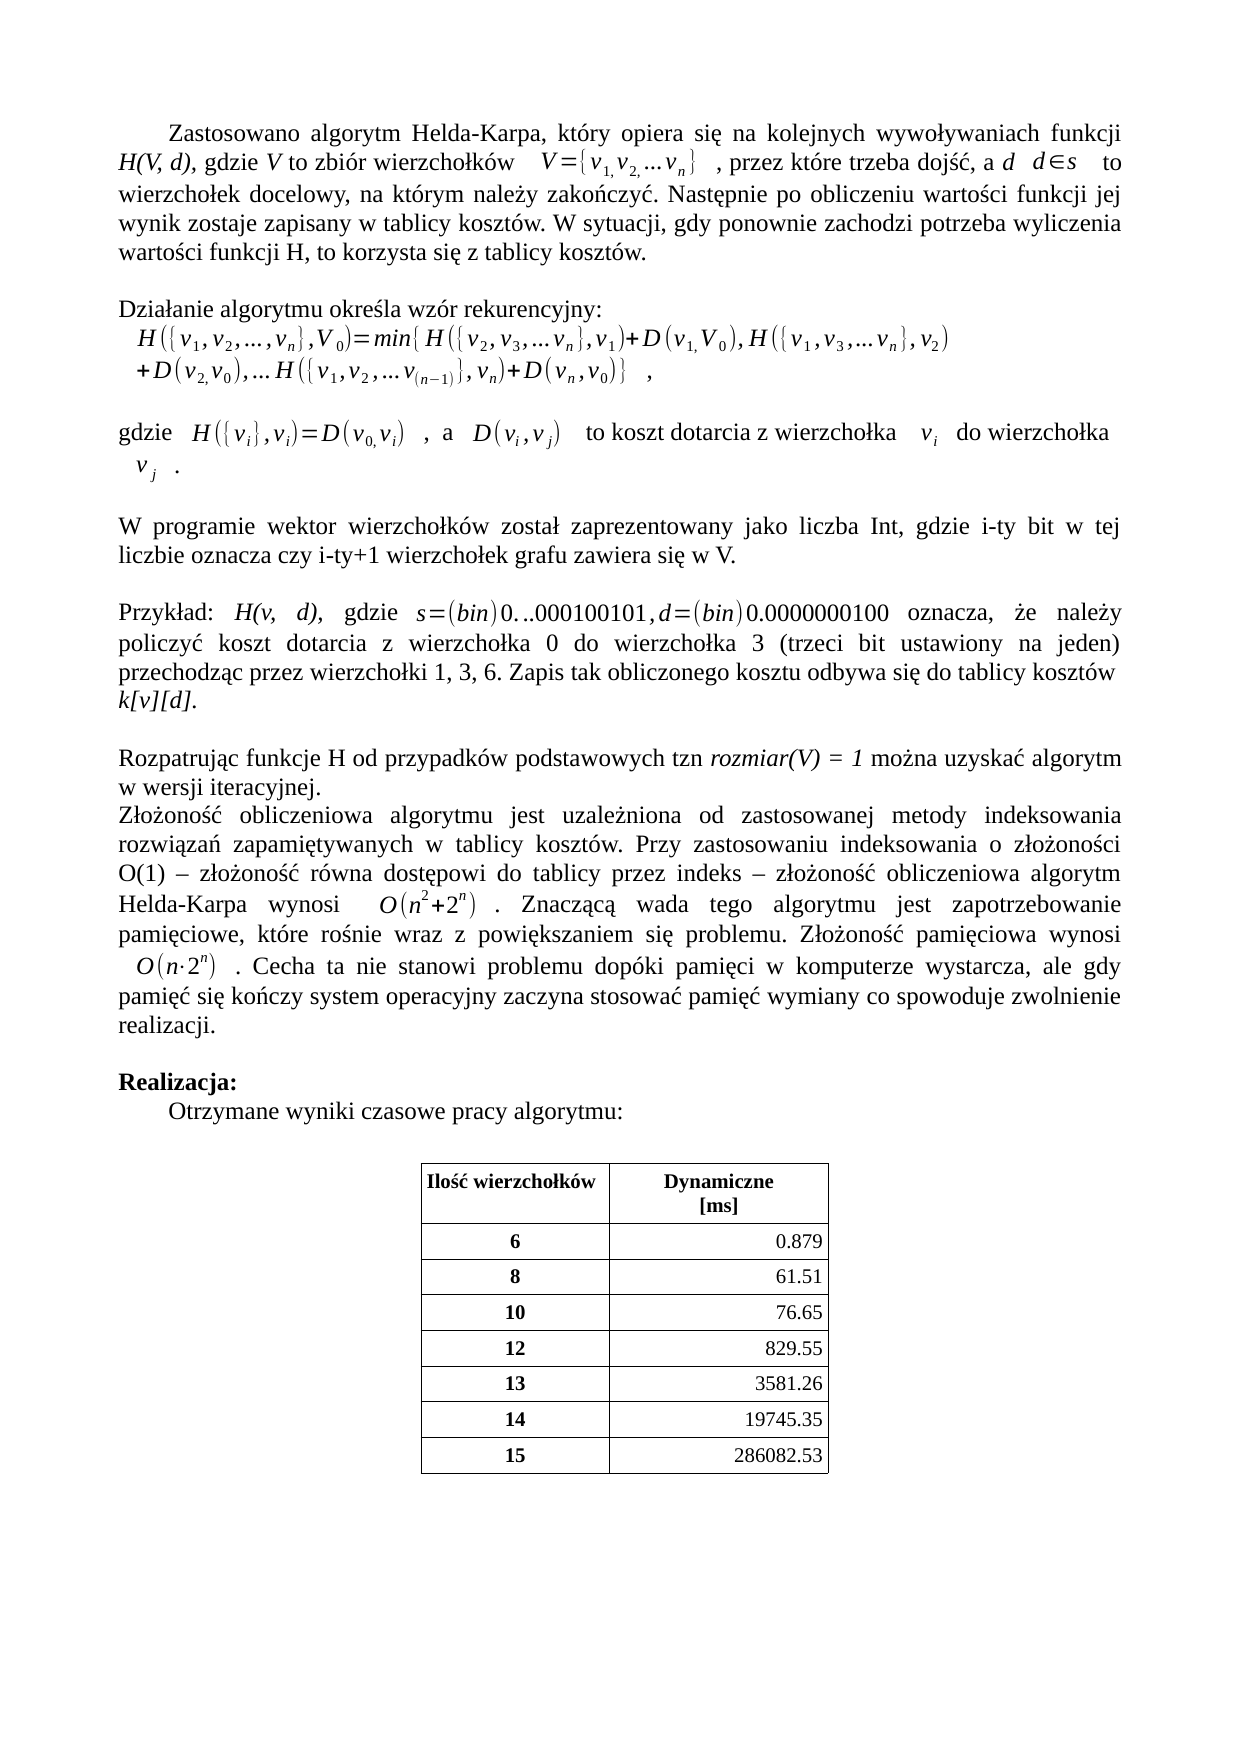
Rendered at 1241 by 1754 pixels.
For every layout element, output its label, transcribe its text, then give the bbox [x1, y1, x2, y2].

table_cell 15 [422, 1438, 609, 1472]
text Złożoność obliczeniowa algorytmu jest uzależniona od zastosowanej metody indeksowania rozwiązań zapamiętywanych w tablicy kosztów. Przy zastosowaniu indeksowania o złożoności O(1) – złożoność równa dostępowi do tablicy przez indeks – złożoność obliczeniowa algorytm Helda-Karpa wynosi . Znaczącą wada tego algorytmu jest zapotrzebowanie pamięciowe, które rośnie wraz z powiększaniem się problemu. Złożoność pamięciowa wynosi. Cecha ta nie stanowi problemu dopóki pamięci w komputerze wystarcza, ale gdy pamięć się kończy system operacyjny zaczyna stosować pamięć wymiany co spowoduje zwolnienie realizacji. [118, 800, 1122, 1039]
table_cell 0.879 [610, 1224, 828, 1259]
table_cell 12 [422, 1331, 609, 1366]
table_cell 13 [422, 1367, 609, 1401]
text Otrzymane wyniki czasowe pracy algorytmu: [118, 1096, 1122, 1125]
table_cell 286082.53 [610, 1438, 828, 1472]
text , [118, 323, 1122, 389]
table_cell 61.51 [610, 1260, 828, 1294]
table_cell 829.55 [610, 1331, 828, 1366]
table_cell 3581.26 [610, 1367, 828, 1401]
table_header Dynamiczne [ms] [610, 1164, 828, 1223]
table_cell 6 [422, 1224, 609, 1259]
table_cell 14 [422, 1402, 609, 1437]
text gdzie, a to koszt dotarcia z wierzchołka do wierzchołka . [118, 417, 1122, 482]
table_cell 76.65 [610, 1295, 828, 1330]
table_cell 8 [422, 1260, 609, 1294]
table_header Ilość wierzchołków [422, 1164, 609, 1223]
text Zastosowano algorytm Helda-Karpa, który opiera się na kolejnych wywoływaniach funkcji H(V, d), gdzie V to zbiór wierzchołków , przez które trzeba dojść, a d to wierzchołek docelowy, na którym należy zakończyć. Następnie po obliczeniu wartości funkcji jej wynik zostaje zapisany w tablicy kosztów. W sytuacji, gdy ponownie zachodzi potrzeba wyliczenia wartości funkcji H, to korzysta się z tablicy kosztów. [118, 118, 1122, 266]
table_cell 10 [422, 1295, 609, 1330]
text W programie wektor wierzchołków został zaprezentowany jako liczba Int, gdzie i-ty bit w tej liczbie oznacza czy i-ty+1 wierzchołek grafu zawiera się w V. [118, 511, 1122, 569]
table_cell 19745.35 [610, 1402, 828, 1437]
text Rozpatrując funkcje H od przypadków podstawowych tzn rozmiar(V) = 1 można uzyskać algorytm w wersji iteracyjnej. [118, 743, 1122, 800]
text Działanie algorytmu określa wzór rekurencyjny: [118, 294, 1122, 323]
text Realizacja: [118, 1067, 1122, 1096]
text Przykład: H(v, d), gdzieoznacza, że należy policzyć koszt dotarcia z wierzchołka 0 do wierzchołka 3 (trzeci bit ustawiony na jeden) przechodząc przez wierzchołki 1, 3, 6. Zapis tak obliczonego kosztu odbywa się do tablicy kosztów [118, 597, 1122, 685]
text k[v][d]. [118, 685, 1122, 714]
